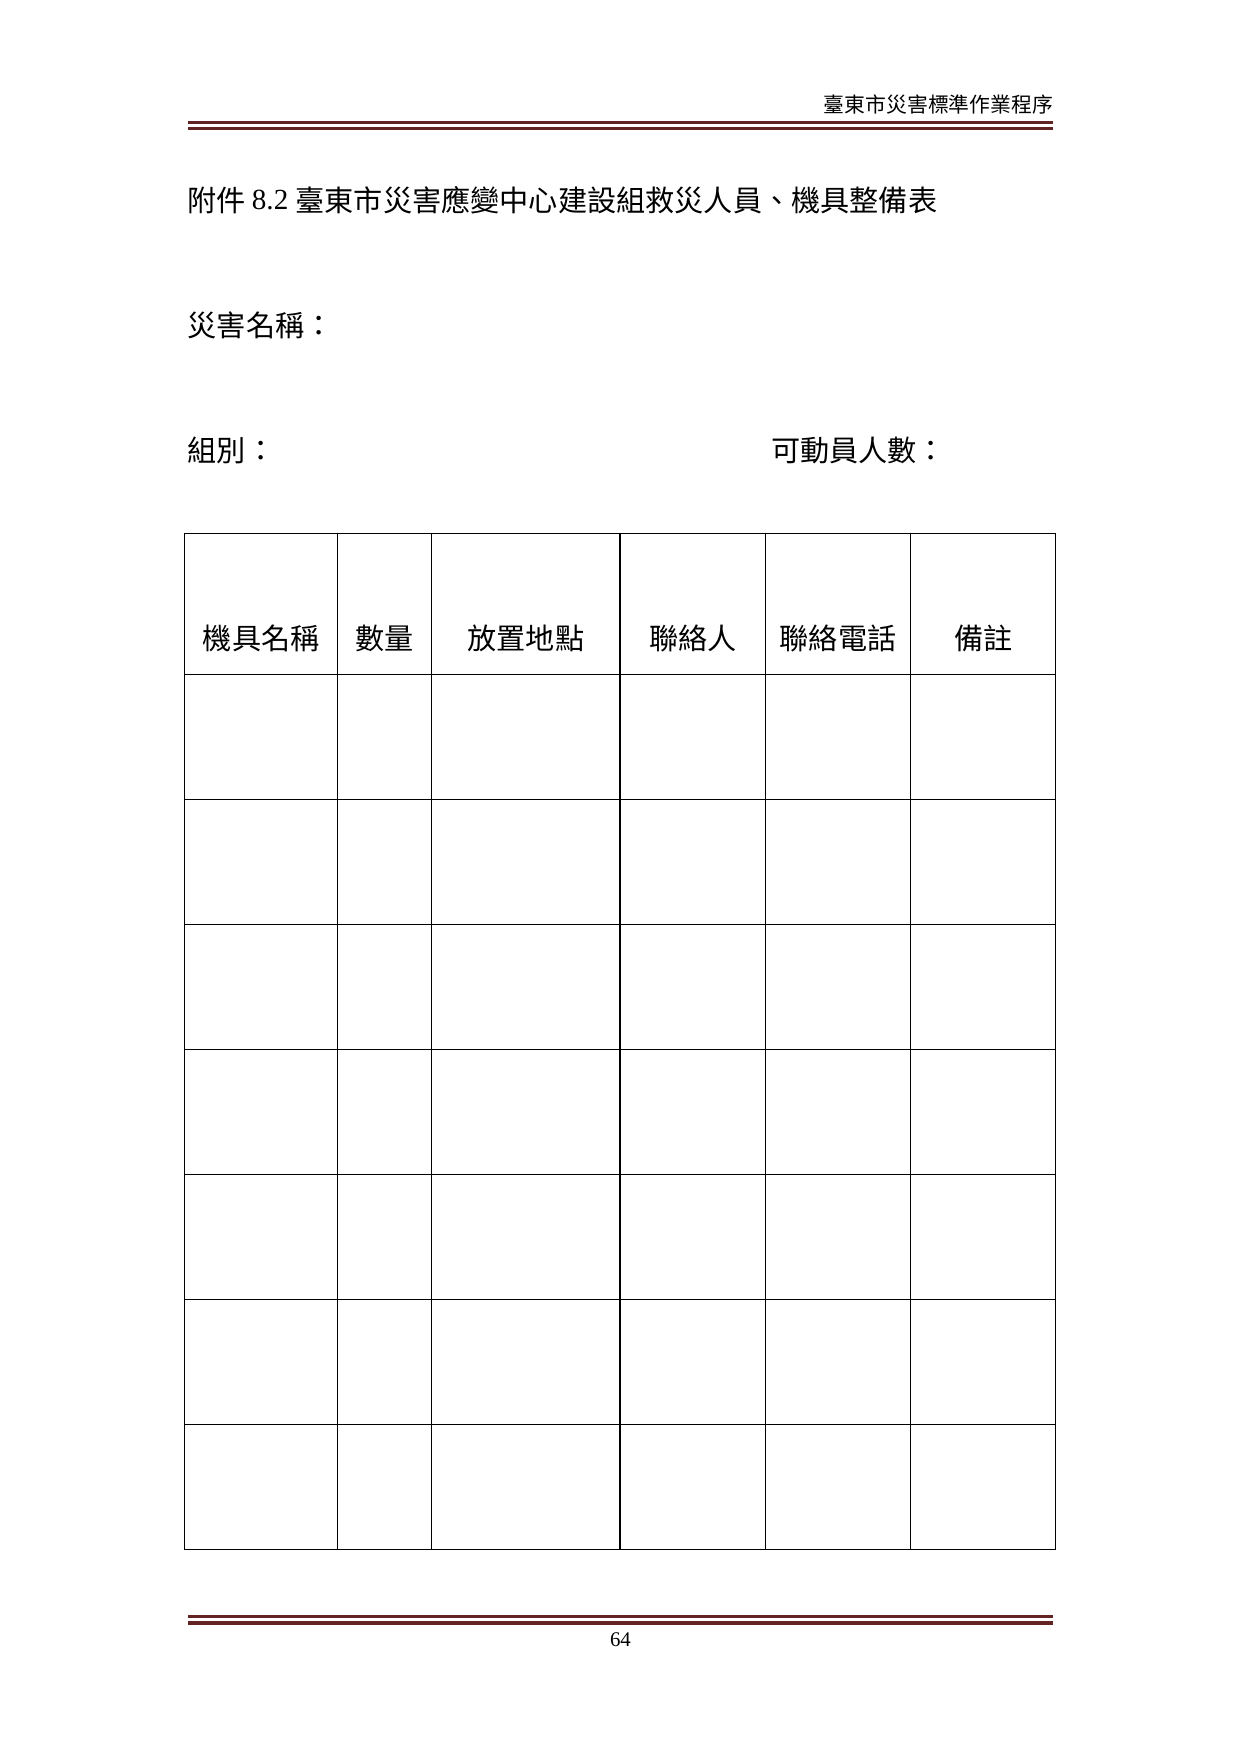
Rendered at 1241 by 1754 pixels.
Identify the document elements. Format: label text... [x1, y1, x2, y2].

table_cell [185, 1300, 337, 1424]
table_cell [911, 1425, 1055, 1549]
table_cell [766, 925, 910, 1049]
table_cell [432, 925, 619, 1049]
table_cell [911, 675, 1055, 799]
table_cell [338, 925, 431, 1049]
table_cell [621, 675, 765, 799]
table_cell [621, 800, 765, 924]
table_cell [766, 1300, 910, 1424]
text 附件8.2 臺東市災害應變中心建設組救災人員、機具整備表 [187, 157, 1053, 220]
table_cell [432, 1050, 619, 1174]
table_cell [432, 1425, 619, 1549]
table_cell [338, 1300, 431, 1424]
table_cell [911, 925, 1055, 1049]
table_cell [432, 675, 619, 799]
table_cell [911, 1300, 1055, 1424]
table_cell [621, 1050, 765, 1174]
table_cell [766, 1050, 910, 1174]
table_cell [338, 1425, 431, 1549]
table_cell [621, 1425, 765, 1549]
table_header 聯絡人 [621, 534, 765, 674]
table_cell [621, 925, 765, 1049]
table_cell [338, 675, 431, 799]
table_cell [338, 800, 431, 924]
text 組別： 可動員人數： [187, 407, 1053, 470]
table_cell [911, 1050, 1055, 1174]
table_cell [432, 800, 619, 924]
table_cell [766, 1425, 910, 1549]
table_header 放置地點 [432, 534, 619, 674]
table_header 聯絡電話 [766, 534, 910, 674]
table_cell [185, 675, 337, 799]
table_cell [911, 1175, 1055, 1299]
table_cell [185, 925, 337, 1049]
table_cell [911, 800, 1055, 924]
table_cell [185, 1050, 337, 1174]
table_cell [185, 1425, 337, 1549]
text 災害名稱： [187, 282, 1053, 345]
table_header 備註 [911, 534, 1055, 674]
table_cell [185, 1175, 337, 1299]
table_cell [338, 1175, 431, 1299]
table_header 機具名稱 [185, 534, 337, 674]
table_cell [766, 675, 910, 799]
table_cell [432, 1175, 619, 1299]
table_header 數量 [338, 534, 431, 674]
table_cell [338, 1050, 431, 1174]
table_cell [766, 800, 910, 924]
table_cell [766, 1175, 910, 1299]
table_cell [185, 800, 337, 924]
table_cell [432, 1300, 619, 1424]
table_cell [621, 1175, 765, 1299]
table_cell [621, 1300, 765, 1424]
